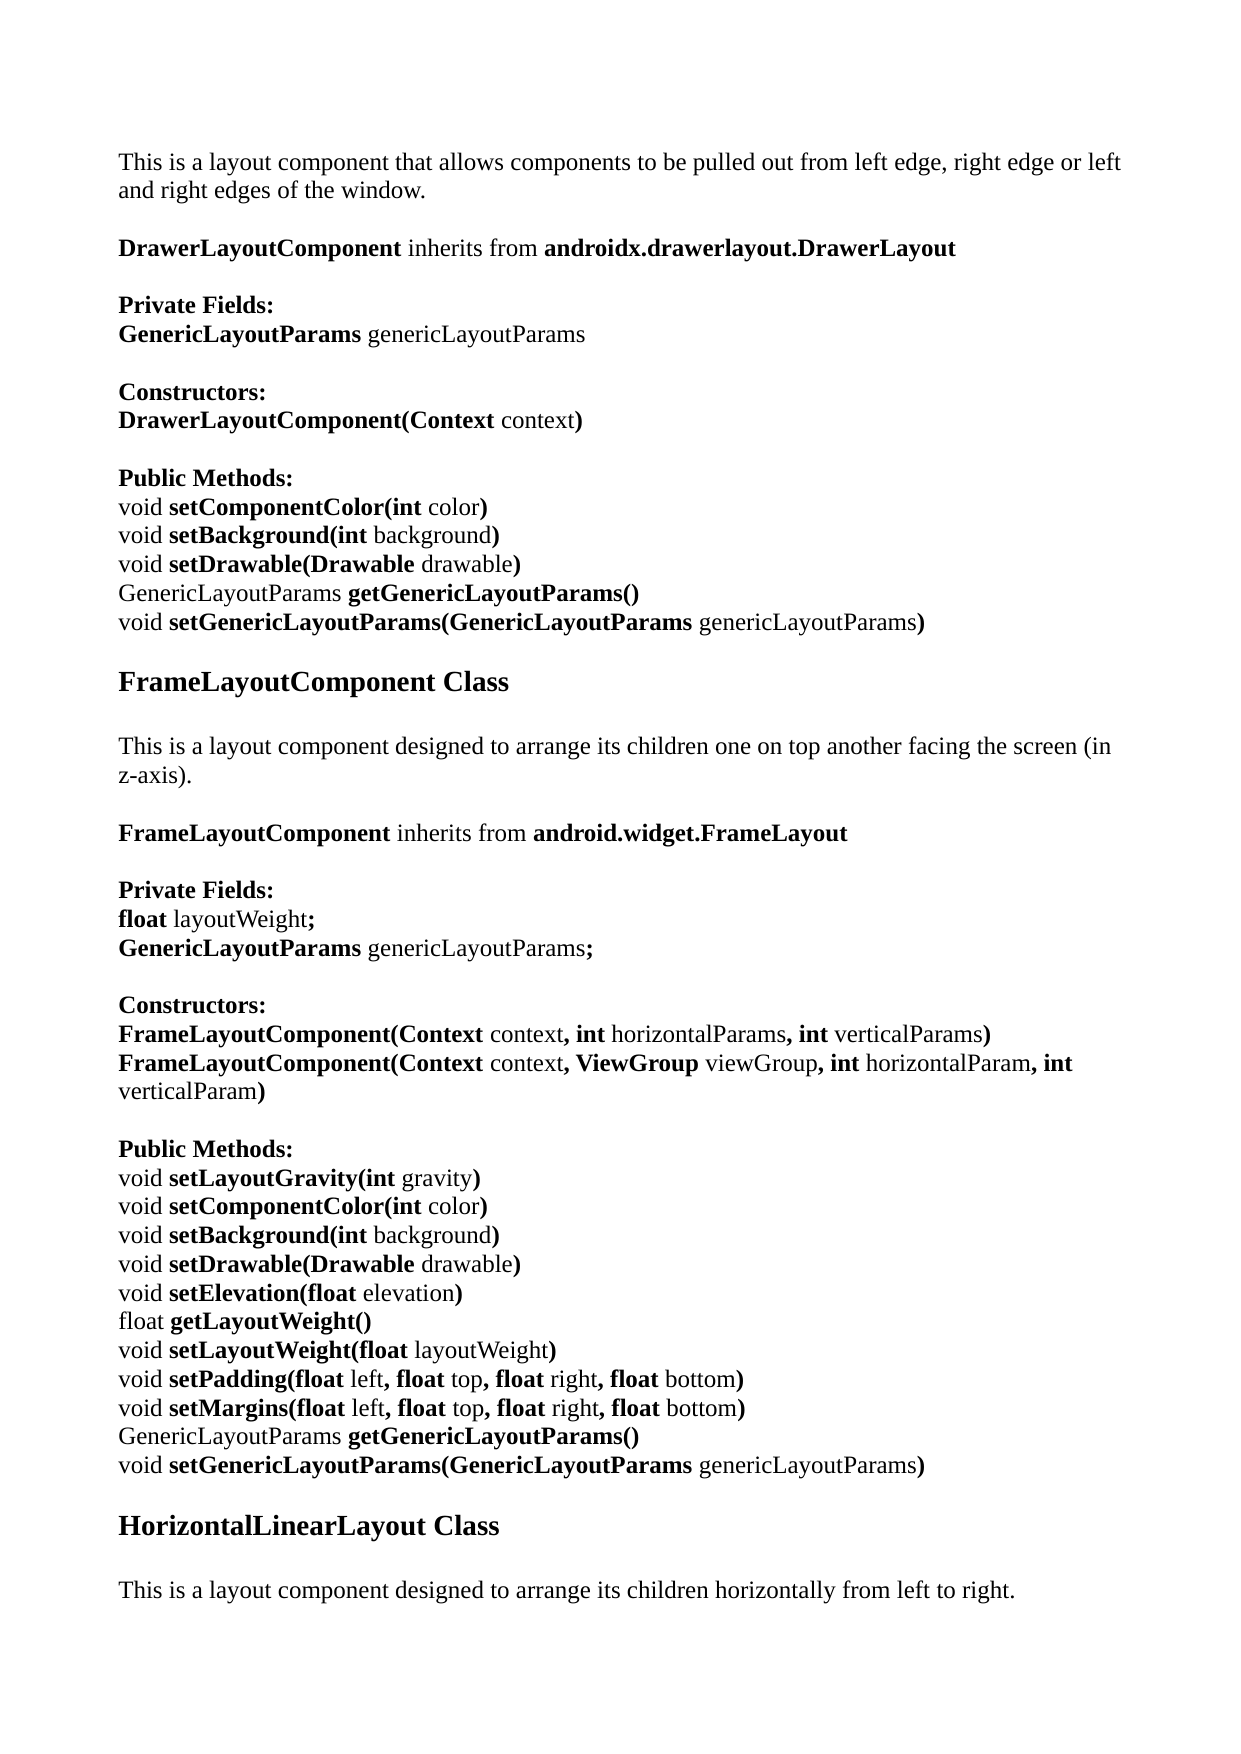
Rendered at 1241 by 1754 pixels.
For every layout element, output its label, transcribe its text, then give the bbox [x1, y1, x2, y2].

text GenericLayoutParams genericLayoutParams [118, 319, 1122, 348]
text Constructors: [118, 377, 1122, 406]
text Private Fields: [118, 875, 1122, 904]
text void setGenericLayoutParams(GenericLayoutParams genericLayoutParams) [118, 1450, 1122, 1479]
text DrawerLayoutComponent inherits from androidx.drawerlayout.DrawerLayout [118, 233, 1122, 262]
text FrameLayoutComponent inherits from android.widget.FrameLayout [118, 818, 1122, 846]
text This is a layout component that allows components to be pulled out from left edge, right edge or left and right edges of the window. [118, 147, 1122, 204]
text void setLayoutWeight(float layoutWeight) [118, 1335, 1122, 1364]
text HorizontalLinearLayout Class [118, 1508, 1122, 1541]
text void setBackground(int background) [118, 1220, 1122, 1249]
text GenericLayoutParams getGenericLayoutParams() [118, 1421, 1122, 1450]
text void setBackground(int background) [118, 521, 1122, 549]
text float layoutWeight; [118, 904, 1122, 933]
text This is a layout component designed to arrange its children horizontally from left to right. [118, 1575, 1122, 1603]
text FrameLayoutComponent(Context context, int horizontalParams, int verticalParams) [118, 1019, 1122, 1048]
text void setDrawable(Drawable drawable) [118, 549, 1122, 578]
text DrawerLayoutComponent(Context context) [118, 406, 1122, 434]
text Private Fields: [118, 291, 1122, 319]
text void setGenericLayoutParams(GenericLayoutParams genericLayoutParams) [118, 607, 1122, 636]
text void setComponentColor(int color) [118, 1191, 1122, 1220]
text void setDrawable(Drawable drawable) [118, 1249, 1122, 1278]
text GenericLayoutParams genericLayoutParams; [118, 933, 1122, 961]
text void setPadding(float left, float top, float right, float bottom) [118, 1364, 1122, 1393]
text This is a layout component designed to arrange its children one on top another facing the screen (in z-axis). [118, 731, 1122, 789]
text float getLayoutWeight() [118, 1306, 1122, 1335]
text void setMargins(float left, float top, float right, float bottom) [118, 1393, 1122, 1421]
text void setElevation(float elevation) [118, 1278, 1122, 1306]
text GenericLayoutParams getGenericLayoutParams() [118, 578, 1122, 607]
text void setComponentColor(int color) [118, 492, 1122, 521]
text Public Methods: [118, 1134, 1122, 1163]
text FrameLayoutComponent(Context context, ViewGroup viewGroup, int horizontalParam, int verticalParam) [118, 1048, 1122, 1105]
text Public Methods: [118, 463, 1122, 492]
text Constructors: [118, 990, 1122, 1019]
text void setLayoutGravity(int gravity) [118, 1163, 1122, 1191]
text FrameLayoutComponent Class [118, 664, 1122, 698]
